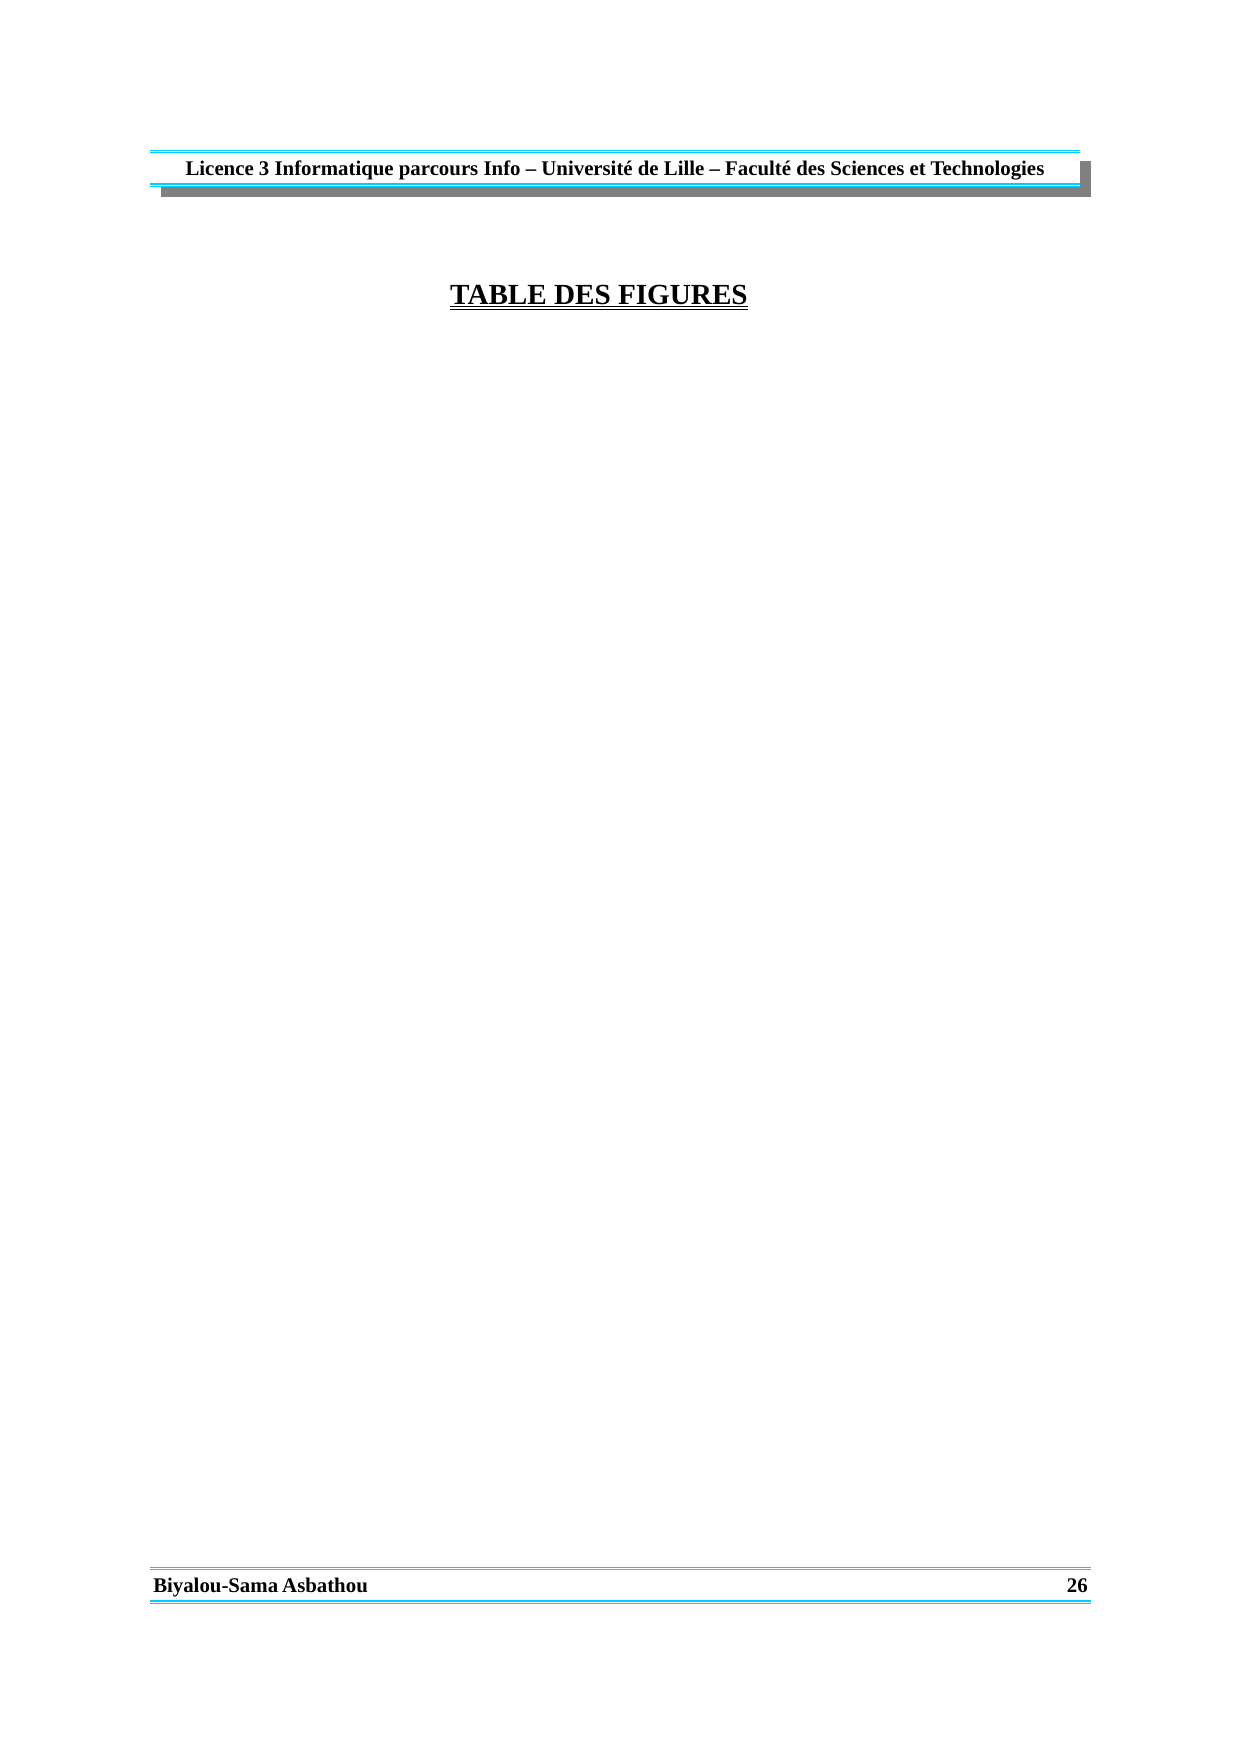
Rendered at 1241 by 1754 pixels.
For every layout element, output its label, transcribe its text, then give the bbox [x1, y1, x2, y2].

text TABLE DES FIGURES [150, 277, 1091, 311]
